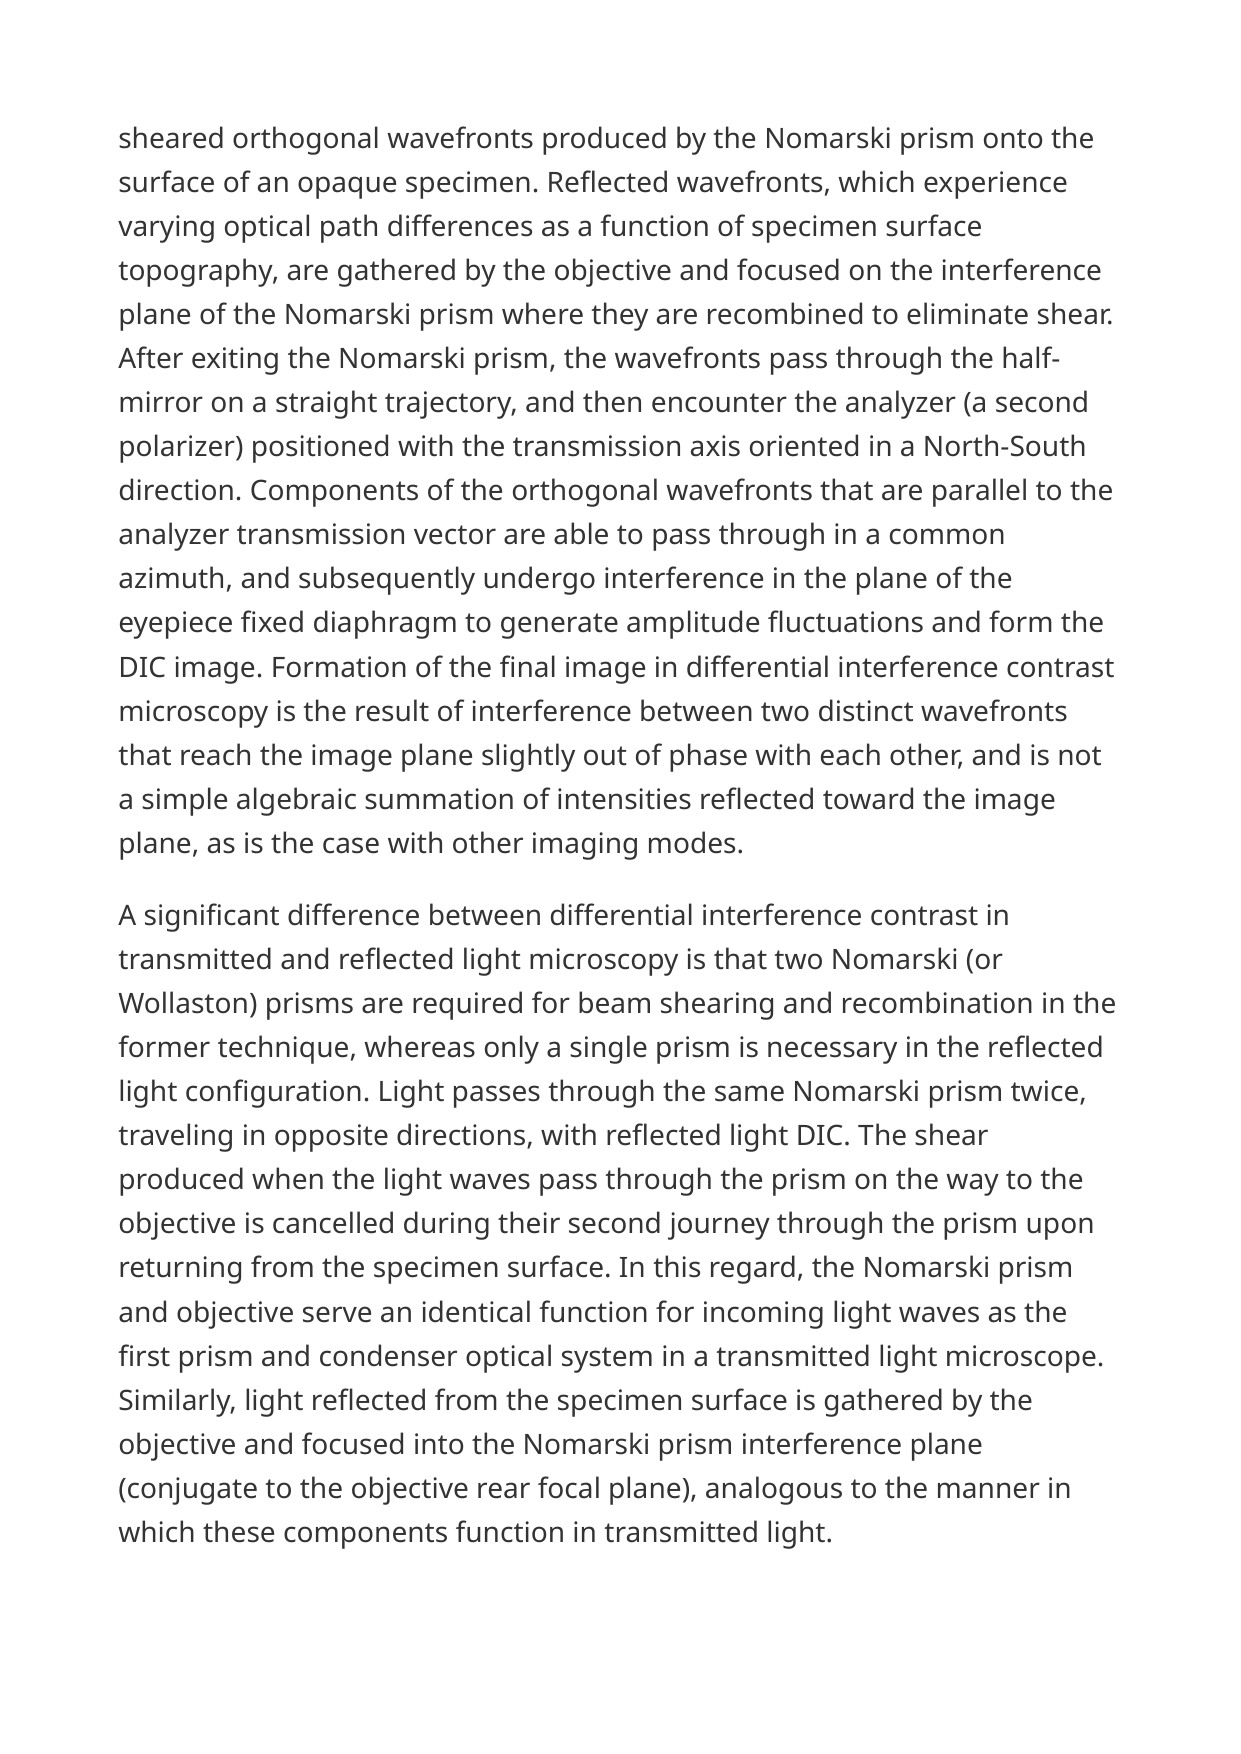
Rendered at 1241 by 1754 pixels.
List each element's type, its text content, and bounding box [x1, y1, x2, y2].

text A significant difference between differential interference contrast in transmitted and reflected light microscopy is that two Nomarski (or Wollaston) prisms are required for beam shearing and recombination in the former technique, whereas only a single prism is necessary in the reflected light configuration. Light passes through the same Nomarski prism twice, traveling in opposite directions, with reflected light DIC. The shear produced when the light waves pass through the prism on the way to the objective is cancelled during their second journey through the prism upon returning from the specimen surface. In this regard, the Nomarski prism and objective serve an identical function for incoming light waves as the first prism and condenser optical system in a transmitted light microscope. Similarly, light reflected from the specimen surface is gathered by the objective and focused into the Nomarski prism interference plane (conjugate to the objective rear focal plane), analogous to the manner in which these components function in transmitted light. [118, 895, 1122, 1551]
text sheared orthogonal wavefronts produced by the Nomarski prism onto the surface of an opaque specimen. Reflected wavefronts, which experience varying optical path differences as a function of specimen surface topography, are gathered by the objective and focused on the interference plane of the Nomarski prism where they are recombined to eliminate shear. After exiting the Nomarski prism, the wavefronts pass through the half-mirror on a straight trajectory, and then encounter the analyzer (a second polarizer) positioned with the transmission axis oriented in a North-South direction. Components of the orthogonal wavefronts that are parallel to the analyzer transmission vector are able to pass through in a common azimuth, and subsequently undergo interference in the plane of the eyepiece fixed diaphragm to generate amplitude fluctuations and form the DIC image. Formation of the final image in differential interference contrast microscopy is the result of interference between two distinct wavefronts that reach the image plane slightly out of phase with each other, and is not a simple algebraic summation of intensities reflected toward the image plane, as is the case with other imaging modes. [118, 118, 1122, 861]
